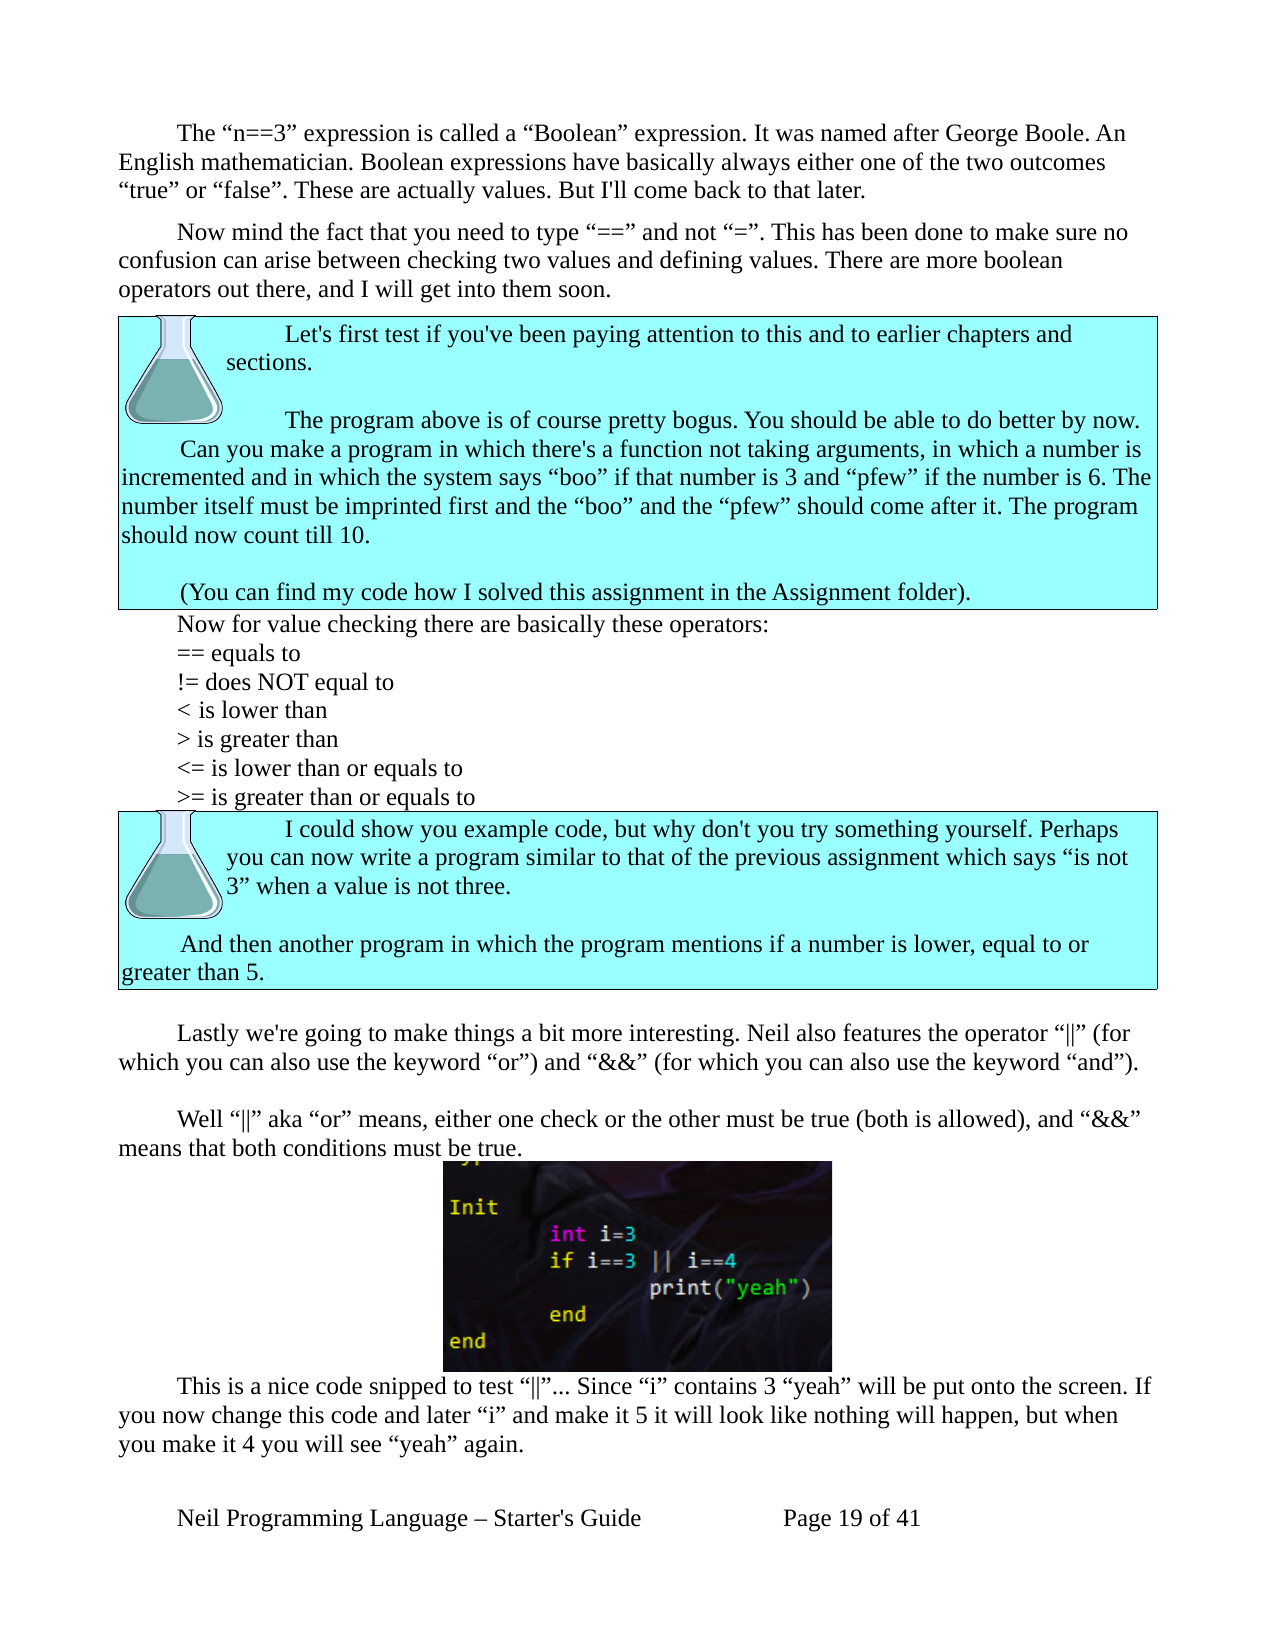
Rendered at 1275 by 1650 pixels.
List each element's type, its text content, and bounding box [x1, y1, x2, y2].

text The “n==3” expression is called a “Boolean” expression. It was named after George Boole. An English mathematician. Boolean expressions have basically always either one of the two outcomes “true” or “false”. These are actually values. But I'll come back to that later. [118, 118, 1157, 204]
text This is a nice code snipped to test “||”... Since “i” contains 3 “yeah” will be put onto the screen. If you now change this code and later “i” and make it 5 it will look like nothing will happen, but when you make it 4 you will see “yeah” again. [118, 1372, 1157, 1457]
text Can you make a program in which there's a function not taking arguments, in which a number is incremented and in which the system says “boo” if that number is 3 and “pfew” if the number is 6. The number itself must be imprinted first and the “boo” and the “pfew” should come after it. The program should now count till 10. [119, 431, 1157, 546]
text Lastly we're going to make things a bit more interesting. Neil also features the operator “||” (for which you can also use the keyword “or”) and “&&” (for which you can also use the keyword “and”). [118, 1018, 1157, 1076]
text <= is lower than or equals to [118, 753, 1157, 782]
text Let's first test if you've been paying attention to this and to earlier chapters and sections. [223, 317, 1157, 373]
text >= is greater than or equals to [118, 782, 1157, 811]
picture [443, 1161, 833, 1372]
text Now for value checking there are basically these operators: [118, 610, 1157, 638]
text != does NOT equal to [118, 667, 1157, 696]
text == equals to [118, 638, 1157, 667]
picture [125, 810, 223, 919]
text And then another program in which the program mentions if a number is lower, equal to or greater than 5. [119, 926, 1157, 989]
picture [125, 315, 223, 424]
text I could show you example code, but why don't you try something yourself. Perhaps you can now write a program similar to that of the previous assignment which says “is not 3” when a value is not three. [223, 812, 1157, 897]
text Well “||” aka “or” means, either one check or the other must be true (both is allowed), and “&&” means that both conditions must be true. [118, 1104, 1157, 1162]
text > is greater than [118, 724, 1157, 753]
text < is lower than [118, 696, 1157, 724]
text Now mind the fact that you need to type “==” and not “=”. This has been done to make sure no confusion can arise between checking two values and defining values. There are more boolean operators out there, and I will get into them soon. [118, 217, 1157, 303]
text (You can find my code how I solved this assignment in the Assignment folder). [119, 574, 1157, 609]
text The program above is of course pretty bogus. You should be able to do better by now. [119, 402, 1157, 431]
